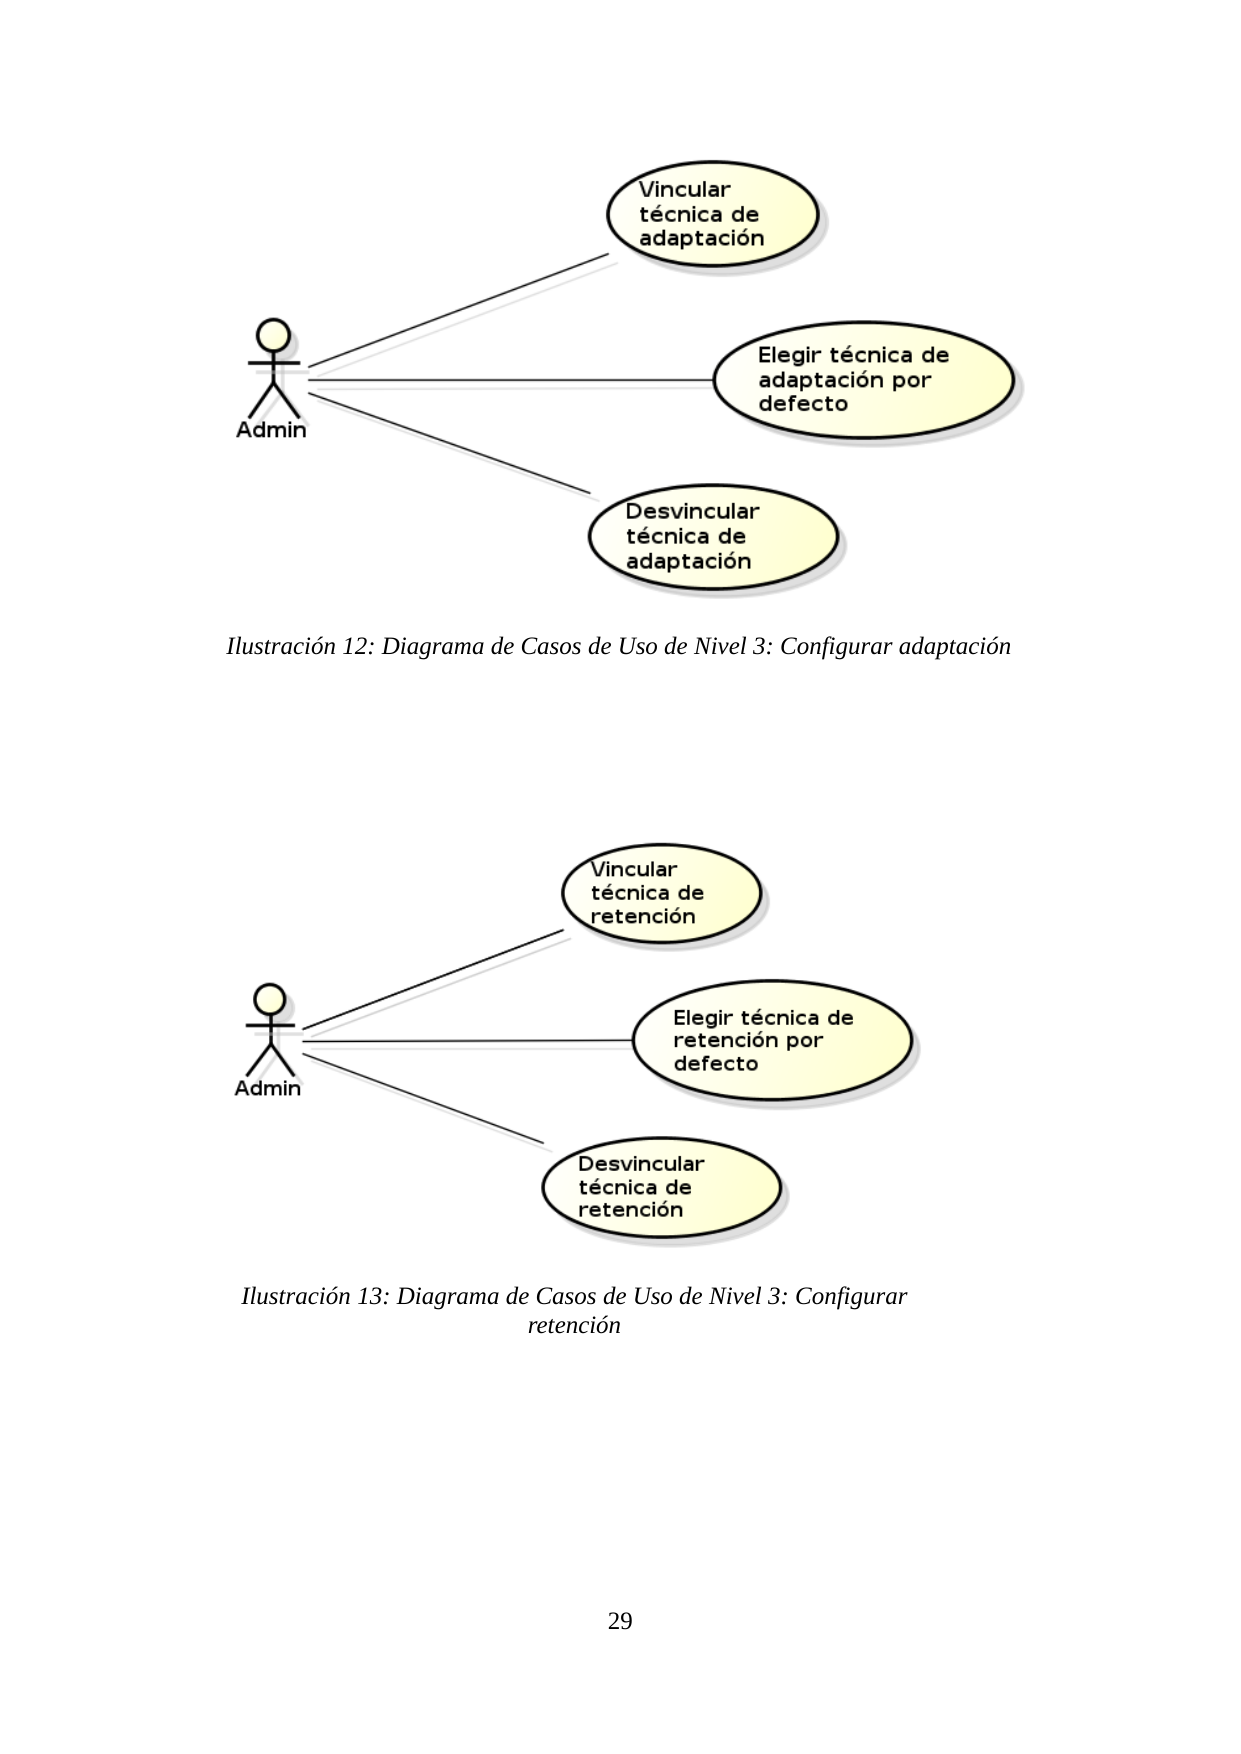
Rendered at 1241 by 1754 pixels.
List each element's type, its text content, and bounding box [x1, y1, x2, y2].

picture [193, 130, 1047, 620]
picture [205, 817, 947, 1270]
text Ilustración 12: Diagrama de Casos de Uso de Nivel 3: Configurar adaptación [193, 620, 1047, 660]
text Ilustración 13: Diagrama de Casos de Uso de Nivel 3: Configurar retención [205, 1270, 946, 1339]
